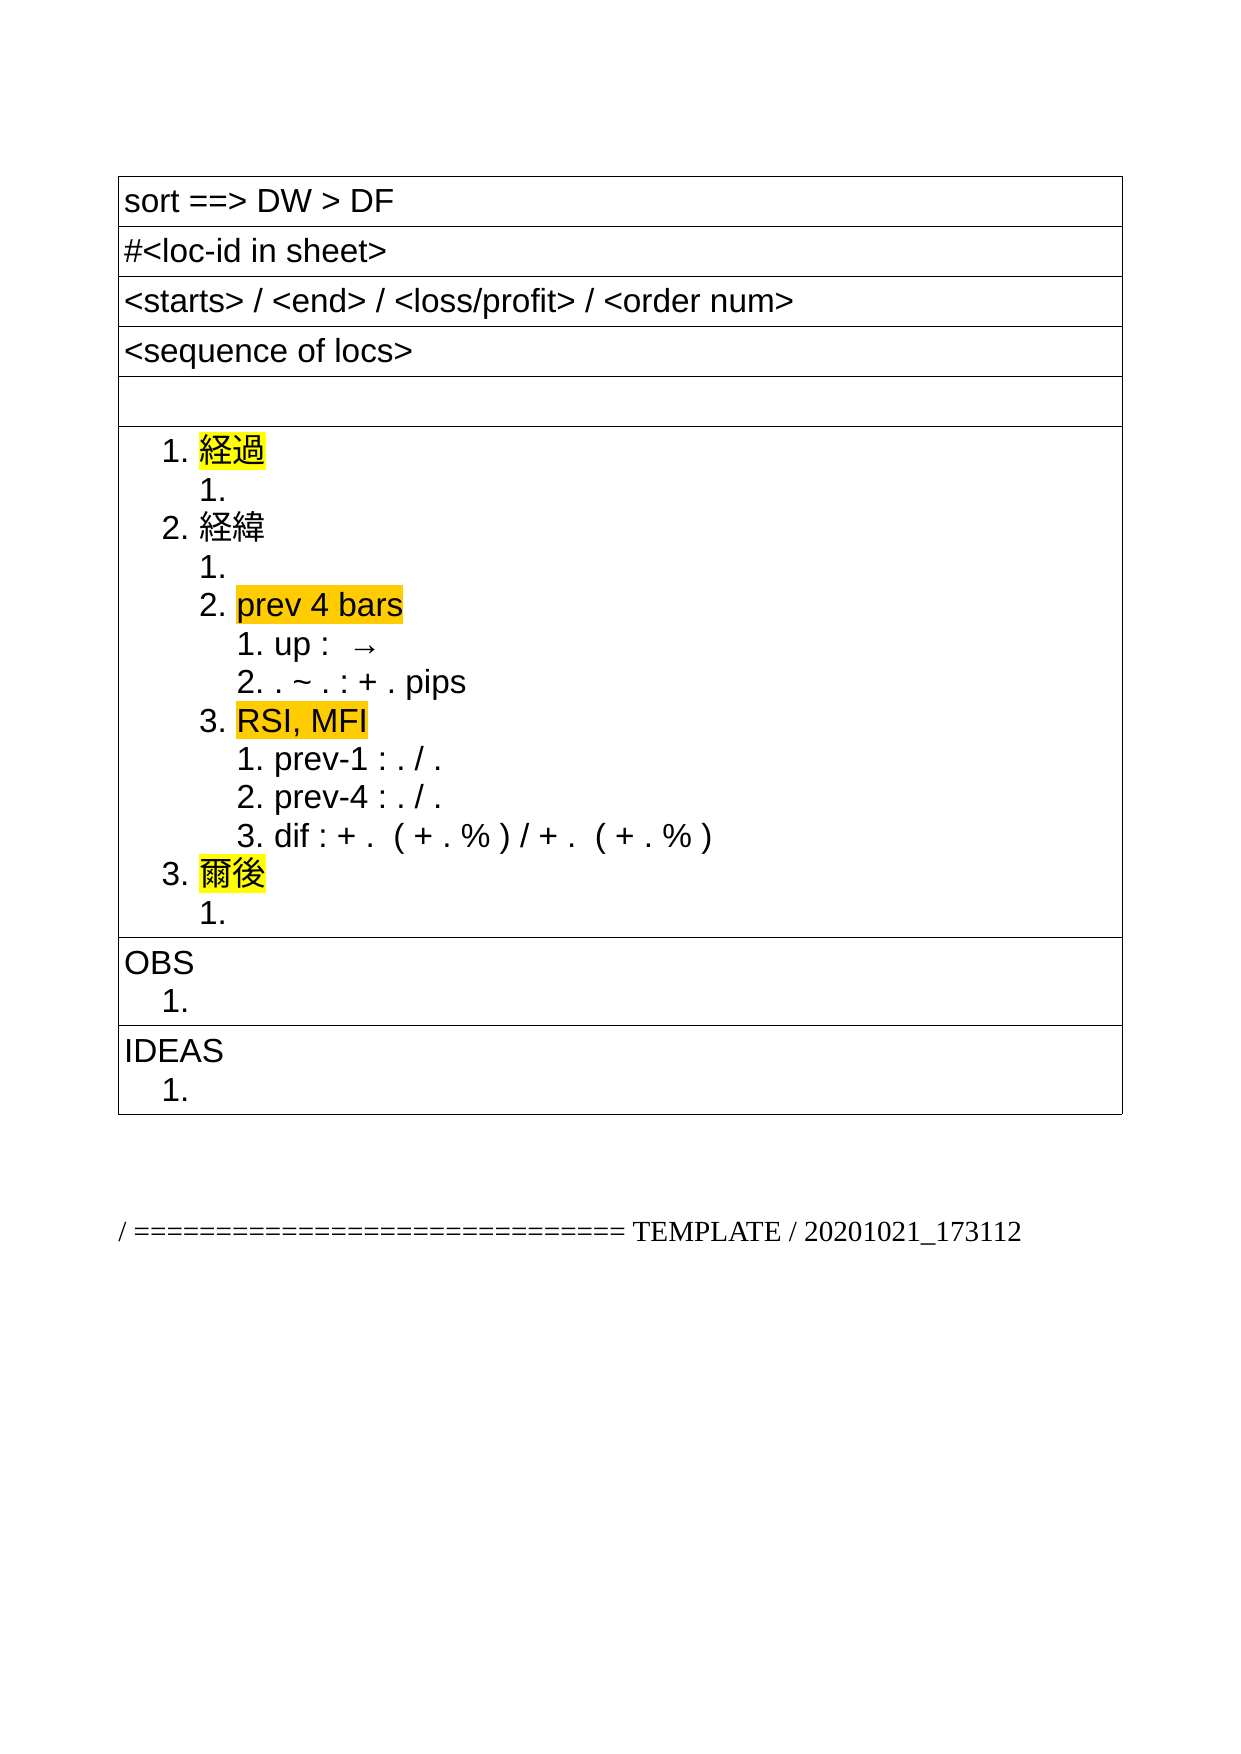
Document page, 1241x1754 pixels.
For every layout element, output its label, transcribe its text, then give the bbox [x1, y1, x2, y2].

table_cell <starts> / <end> / <loss/profit> / <order num> [119, 277, 1122, 326]
text / ============================== TEMPLATE / 20201021_173112 [118, 1214, 1122, 1248]
table_header sort ==> DW > DF [119, 177, 1122, 226]
table_cell OBS [119, 938, 1122, 1025]
table_cell [119, 377, 1122, 426]
table_cell #<loc-id in sheet> [119, 227, 1122, 276]
table_cell 経過 経緯 prev 4 bars up : → . ~ . : + . pips RSI, MFI prev-1 : . / . prev-4 : . / . dif : + . ( + . % ) / + . ( + . % ) 爾後 [119, 427, 1122, 937]
table_cell <sequence of locs> [119, 327, 1122, 376]
table_cell IDEAS [119, 1026, 1122, 1114]
